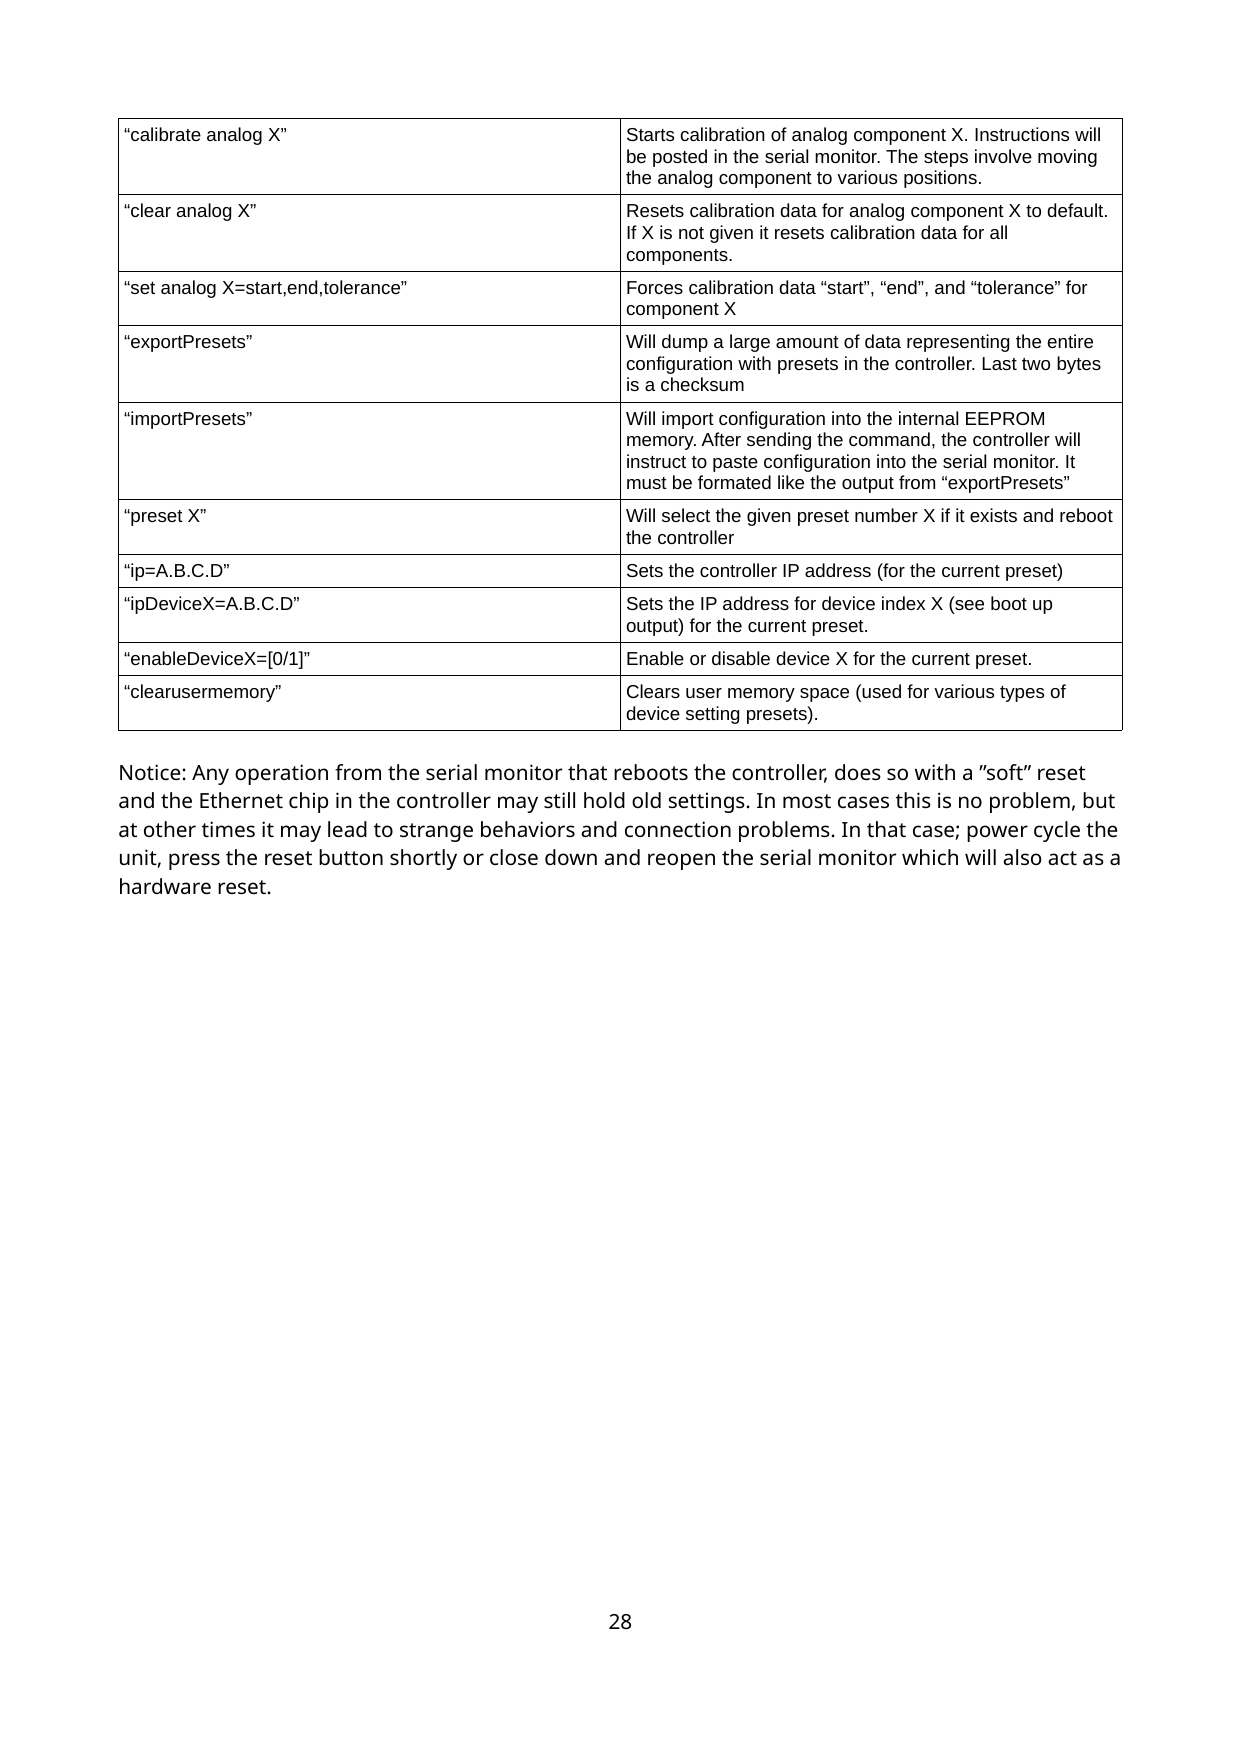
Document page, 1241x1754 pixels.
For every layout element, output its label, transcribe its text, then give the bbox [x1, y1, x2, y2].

table_cell Starts calibration of analog component X. Instructions will be posted in the serial monitor. The steps involve moving the analog component to various positions. [621, 119, 1122, 194]
table_cell “clear analog X” [119, 195, 620, 271]
table_cell “calibrate analog X” [119, 119, 620, 194]
table_cell “clearusermemory” [119, 676, 620, 730]
table_cell “ip=A.B.C.D” [119, 555, 620, 587]
table_cell Enable or disable device X for the current preset. [621, 643, 1122, 675]
table_cell Sets the IP address for device index X (see boot up output) for the current preset. [621, 588, 1122, 642]
table_cell “importPresets” [119, 403, 620, 499]
table_cell Clears user memory space (used for various types of device setting presets). [621, 676, 1122, 730]
table_cell “set analog X=start,end,tolerance” [119, 272, 620, 325]
table_cell Will import configuration into the internal EEPROM memory. After sending the command, the controller will instruct to paste configuration into the serial monitor. It must be formated like the output from “exportPresets” [621, 403, 1122, 499]
table_cell Will dump a large amount of data representing the entire configuration with presets in the controller. Last two bytes is a checksum [621, 326, 1122, 402]
table_cell Forces calibration data “start”, “end”, and “tolerance” for component X [621, 272, 1122, 325]
table_cell “exportPresets” [119, 326, 620, 402]
table_cell “ipDeviceX=A.B.C.D” [119, 588, 620, 642]
table_cell “enableDeviceX=[0/1]” [119, 643, 620, 675]
table_cell “preset X” [119, 500, 620, 554]
table_cell Will select the given preset number X if it exists and reboot the controller [621, 500, 1122, 554]
table_cell Sets the controller IP address (for the current preset) [621, 555, 1122, 587]
text Notice: Any operation from the serial monitor that reboots the controller, does so with a ”soft” reset and the Ethernet chip in the controller may still hold old settings. In most cases this is no problem, but at other times it may lead to strange behaviors and connection problems. In that case; power cycle the unit, press the reset button shortly or close down and reopen the serial monitor which will also act as a hardware reset. [118, 758, 1122, 900]
table_cell Resets calibration data for analog component X to default. If X is not given it resets calibration data for all components. [621, 195, 1122, 271]
